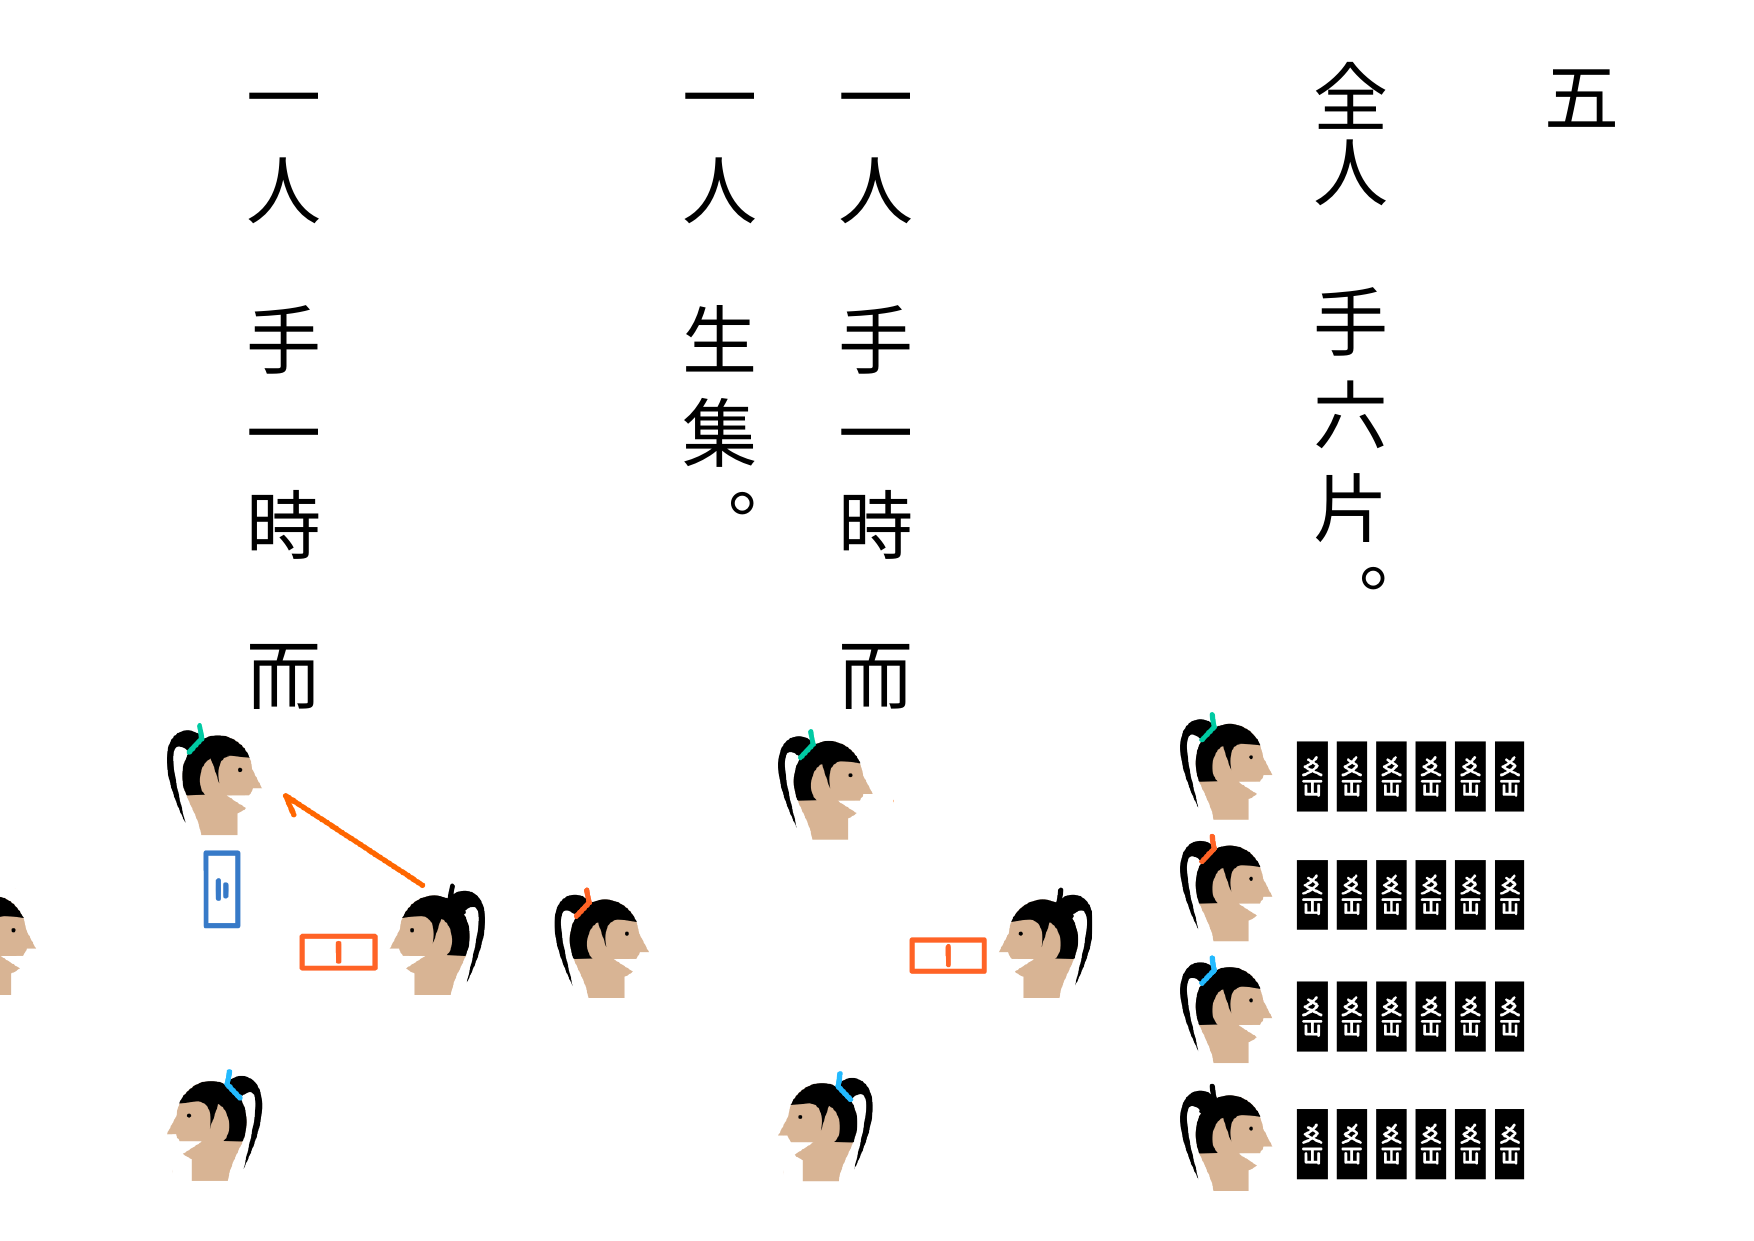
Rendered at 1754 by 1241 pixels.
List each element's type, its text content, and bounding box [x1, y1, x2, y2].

picture [554, 729, 1093, 1241]
text 一 人 手 一 時 而 [230, 59, 338, 723]
text 一 人 生 集 。 [666, 59, 774, 729]
text 全人 手 六 片 。 [1296, 59, 1405, 712]
text 一 人 手 一 時 而 [822, 59, 931, 729]
text 五 [1527, 59, 1636, 1181]
picture [0, 723, 485, 1241]
picture [1180, 712, 1525, 1191]
